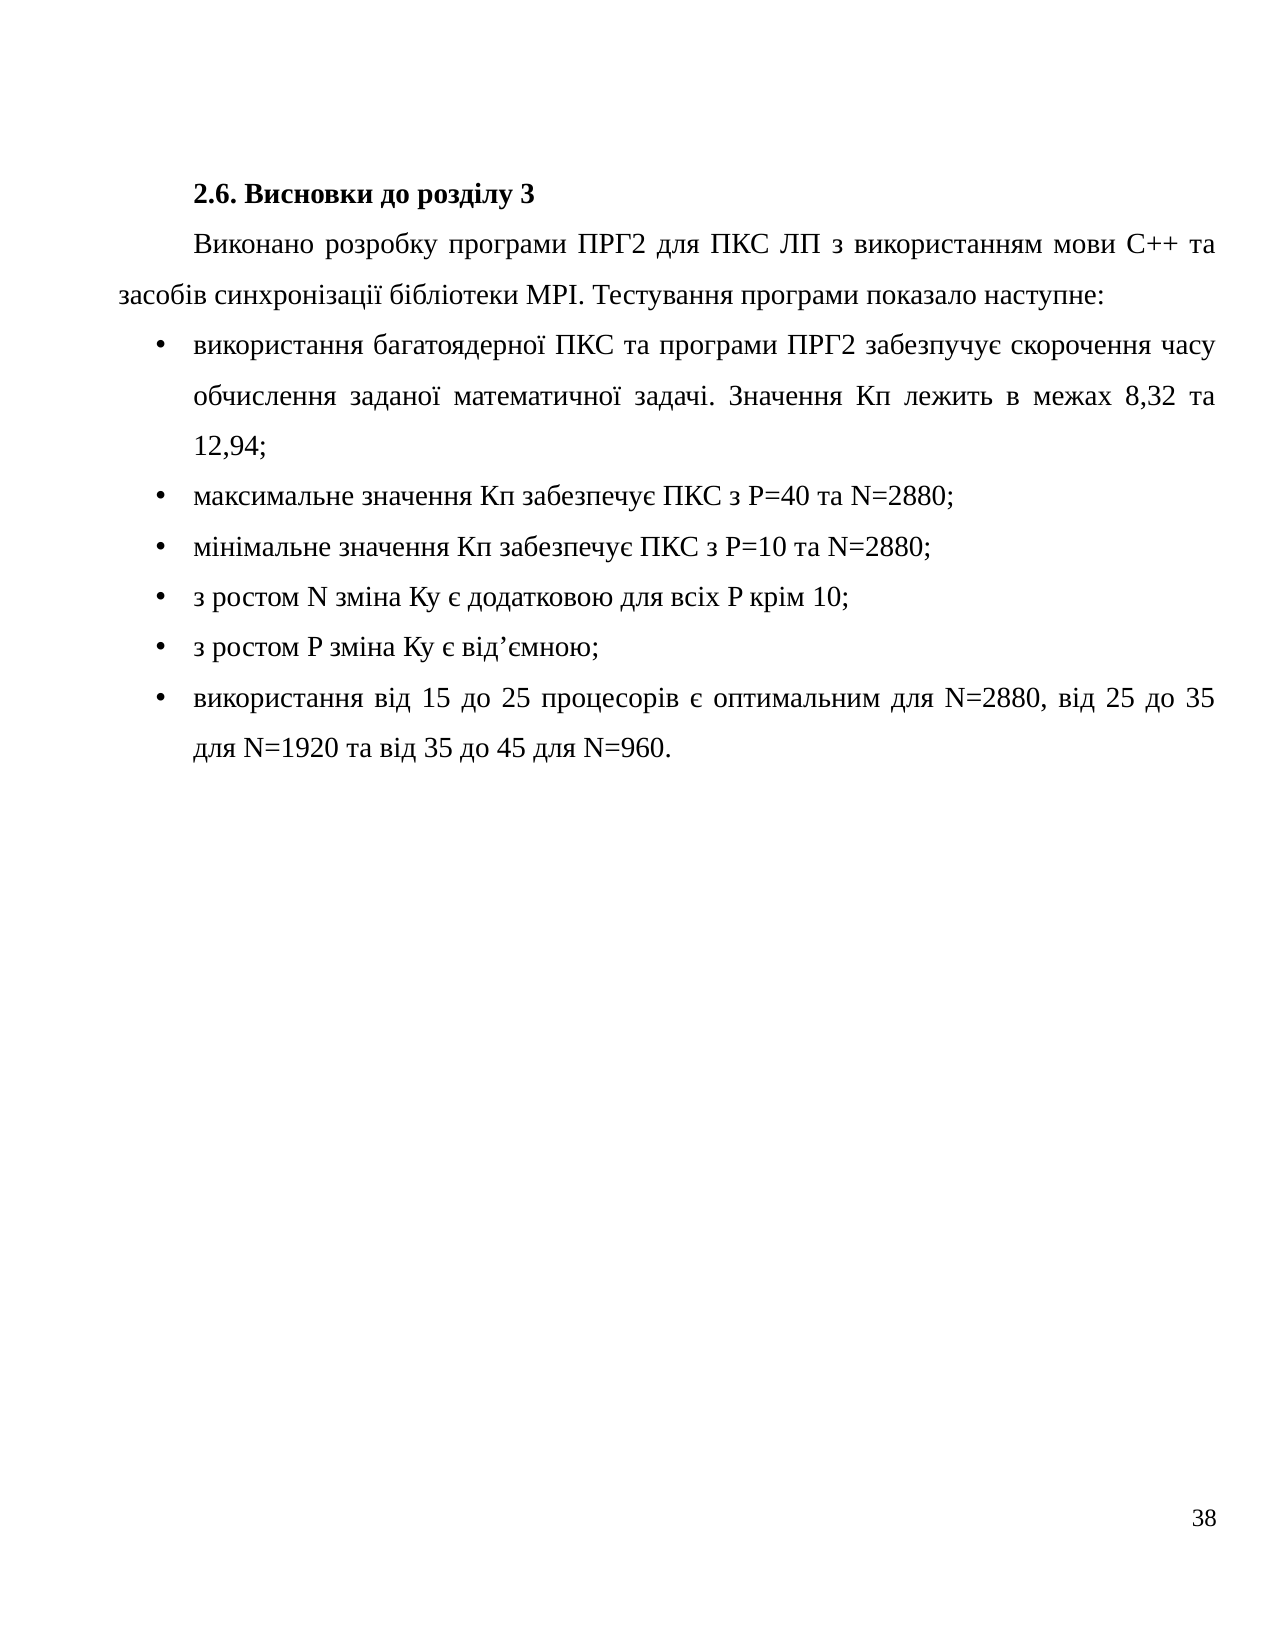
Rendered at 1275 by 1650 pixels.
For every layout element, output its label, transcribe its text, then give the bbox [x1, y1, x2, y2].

list з ростом P зміна Ку є від’ємною; [156, 629, 1216, 663]
list максимальне значення Кп забезпечує ПКС з P=40 та N=2880; [156, 478, 1216, 512]
list мінімальне значення Кп забезпечує ПКС з P=10 та N=2880; [156, 529, 1216, 562]
list використання від 15 до 25 процесорів є оптимальним для N=2880, від 25 до 35 для N=1920 та від 35 до 45 для N=960. [156, 680, 1216, 764]
text 2.6. Висновки до розділу 3 [118, 176, 1216, 210]
list з ростом N зміна Ку є додатковою для всіх P крім 10; [156, 579, 1216, 613]
list використання багатоядерної ПКС та програми ПРГ2 забезпучує скорочення часу обчислення заданої математичної задачі. Значення Кп лежить в межах 8,32 та 12,94; [156, 327, 1216, 462]
text Виконано розробку програми ПРГ2 для ПКС ЛП з використанням мови C++ та засобів синхронізації бібліотеки MPI. Тестування програми показало наступне: [118, 227, 1216, 311]
